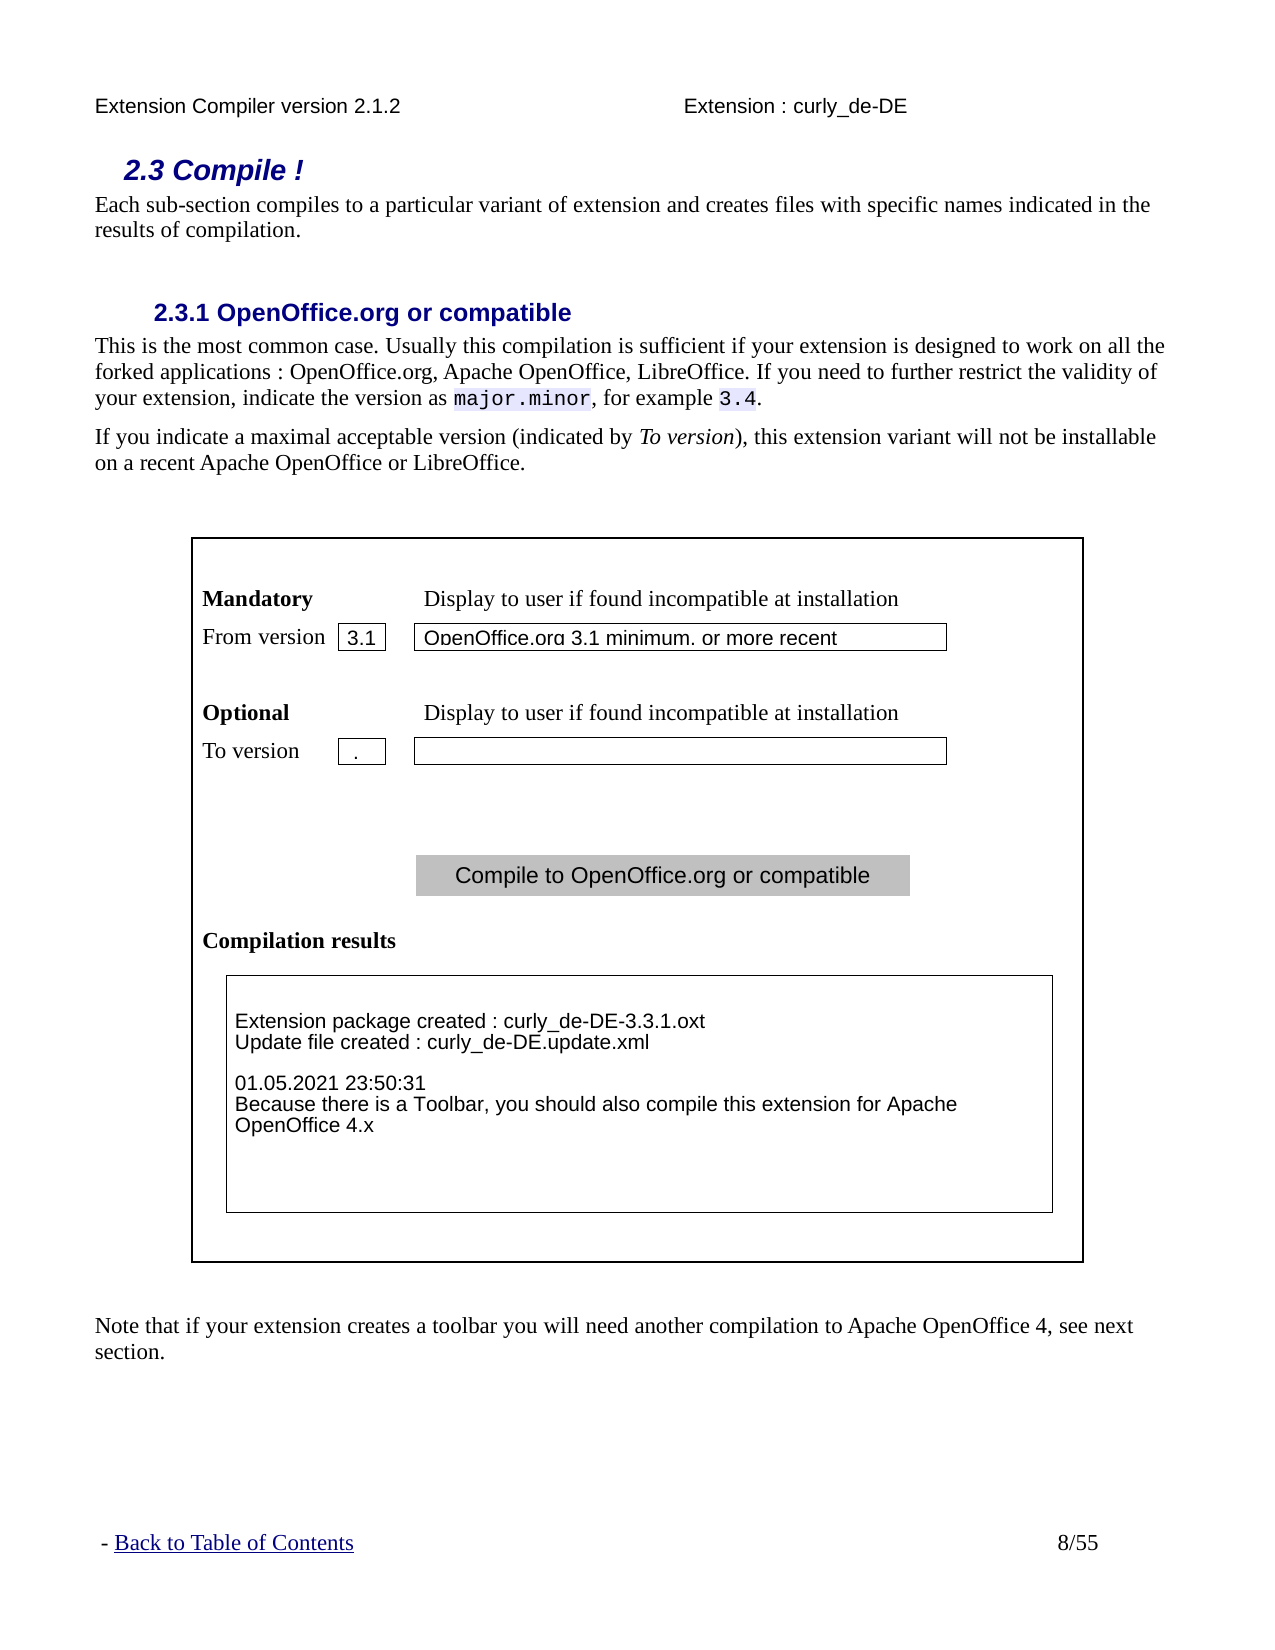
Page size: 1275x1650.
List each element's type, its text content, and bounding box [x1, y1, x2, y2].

text From version [202, 624, 338, 650]
text [386, 624, 414, 650]
text Each sub-section compiles to a particular variant of extension and creates files with specific names indicated in the results of compilation. [94, 192, 1181, 243]
text Optional Display to user if found incompatible at installation [202, 700, 1073, 726]
subtitle Compile ! [124, 153, 1181, 186]
text If you indicate a maximal acceptable version (indicated by To version), this extension variant will not be installable on a recent Apache OpenOffice or LibreOffice. [94, 424, 1181, 475]
text Note that if your extension creates a toolbar you will need another compilation to Apache OpenOffice 4, see next section. [94, 1313, 1181, 1364]
text [947, 738, 1073, 764]
text To version [202, 738, 338, 764]
text Mandatory Display to user if found incompatible at installation [202, 586, 1073, 612]
subtitle OpenOffice.org or compatible [153, 299, 1181, 327]
text Compilation results [202, 928, 1073, 954]
text This is the most common case. Usually this compilation is sufficient if your extension is designed to work on all the forked applications : OpenOffice.org, Apache OpenOffice, LibreOffice. If you need to further restrict the validity of your extension, indicate the version as major.minor, for example 3.4. [94, 333, 1181, 411]
text [386, 738, 414, 764]
text [947, 624, 1073, 650]
